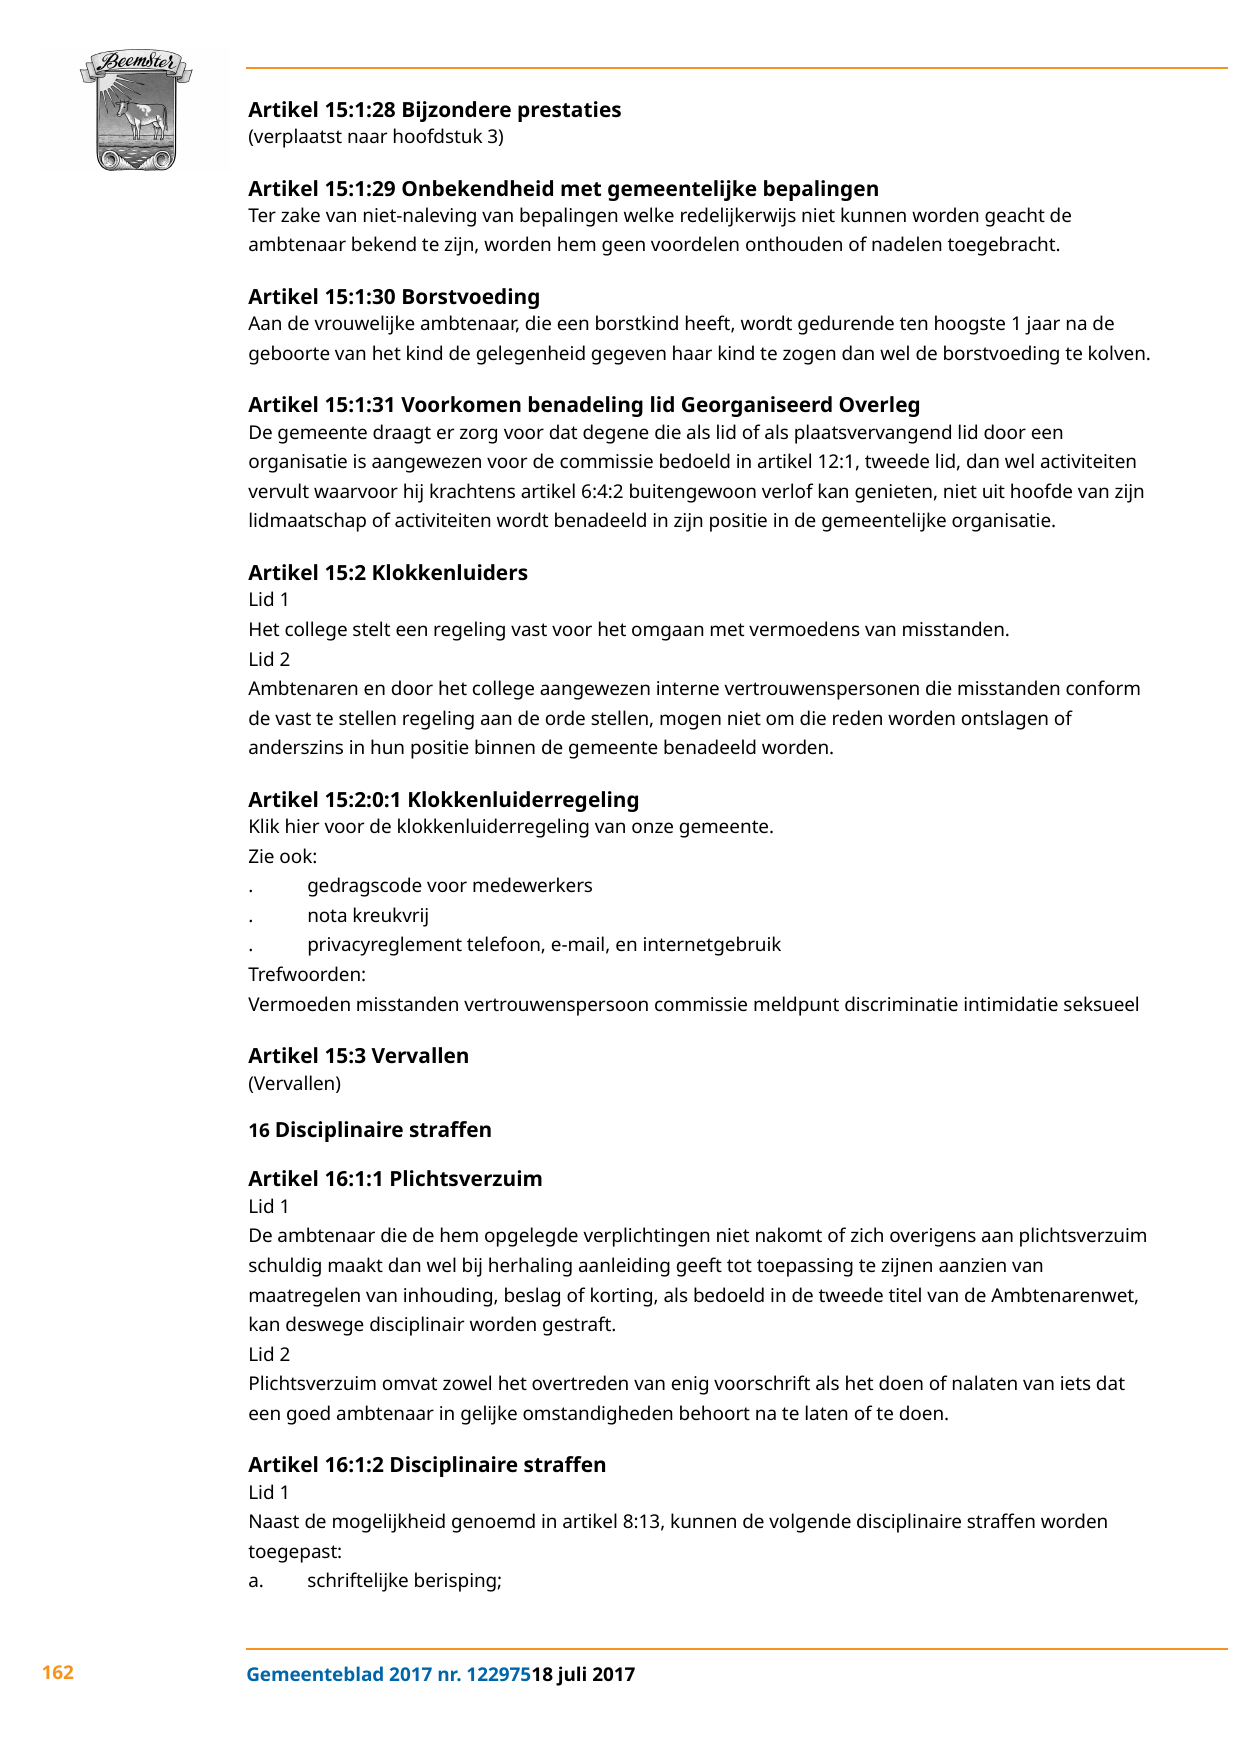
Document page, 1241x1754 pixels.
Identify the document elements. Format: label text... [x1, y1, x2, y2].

text Artikel 15:1:31 Voorkomen benadeling lid Georganiseerd Overleg [248, 391, 1152, 419]
text Lid 1 [248, 587, 1152, 612]
text Artikel 15:1:28 Bijzondere prestaties [248, 95, 1152, 123]
text Ambtenaren en door het college aangewezen interne vertrouwenspersonen die misstanden conform de vast te stellen regeling aan de orde stellen, mogen niet om die reden worden ontslagen of anderszins in hun positie binnen de gemeente benadeeld worden. [248, 675, 1152, 760]
text Aan de vrouwelijke ambtenaar, die een borstkind heeft, wordt gedurende ten hoogste 1 jaar na de geboorte van het kind de gelegenheid gegeven haar kind te zogen dan wel de borstvoeding te kolven. [248, 311, 1152, 366]
text De ambtenaar die de hem opgelegde verplichtingen niet nakomt of zich overigens aan plichtsverzuim schuldig maakt dan wel bij herhaling aanleiding geeft tot toepassing te zijnen aanzien van maatregelen van inhouding, beslag of korting, als bedoeld in de tweede titel van de Ambtenarenwet, kan deswege disciplinair worden gestraft. [248, 1223, 1152, 1337]
text Artikel 15:3 Vervallen [248, 1041, 1152, 1070]
text 16 Disciplinaire straffen [248, 1115, 1152, 1144]
text Het college stelt een regeling vast voor het omgaan met vermoedens van misstanden. [248, 616, 1152, 642]
text Trefwoorden: [248, 961, 1152, 987]
text Artikel 16:1:1 Plichtsverzuim [248, 1164, 1152, 1193]
text Klik hier voor de klokkenluiderregeling van onze gemeente. [248, 813, 1152, 839]
text Lid 2 [248, 1341, 1152, 1367]
text Zie ook: [248, 843, 1152, 869]
text Artikel 16:1:2 Disciplinaire straffen [248, 1451, 1152, 1479]
text Lid 2 [248, 646, 1152, 671]
text (Vervallen) [248, 1070, 1152, 1095]
text De gemeente draagt er zorg voor dat degene die als lid of als plaatsvervangend lid door een organisatie is aangewezen voor de commissie bedoeld in artikel 12:1, tweede lid, dan wel activiteiten vervult waarvoor hij krachtens artikel 6:4:2 buitengewoon verlof kan genieten, niet uit hoofde van zijn lidmaatschap of activiteiten wordt benadeeld in zijn positie in de gemeentelijke organisatie. [248, 419, 1152, 533]
text Ter zake van niet-naleving van bepalingen welke redelijkerwijs niet kunnen worden geacht de ambtenaar bekend te zijn, worden hem geen voordelen onthouden of nadelen toegebracht. [248, 202, 1152, 257]
text Artikel 15:2 Klokkenluiders [248, 558, 1152, 587]
text Lid 1 [248, 1193, 1152, 1219]
picture [41, 47, 231, 172]
list gedragscode voor medewerkers [248, 872, 1152, 898]
text (verplaatst naar hoofdstuk 3) [248, 123, 1152, 149]
text Artikel 15:2:0:1 Klokkenluiderregeling [248, 785, 1152, 813]
list privacyreglement telefoon, e-mail, en internetgebruik [248, 932, 1152, 957]
text Plichtsverzuim omvat zowel het overtreden van enig voorschrift als het doen of nalaten van iets dat een goed ambtenaar in gelijke omstandigheden behoort na te laten of te doen. [248, 1371, 1152, 1426]
list nota kreukvrij [248, 902, 1152, 928]
text Artikel 15:1:30 Borstvoeding [248, 282, 1152, 311]
text Lid 1 [248, 1479, 1152, 1505]
text Vermoeden misstanden vertrouwenspersoon commissie meldpunt discriminatie intimidatie seksueel [248, 991, 1152, 1017]
text Artikel 15:1:29 Onbekendheid met gemeentelijke bepalingen [248, 174, 1152, 202]
text Naast de mogelijkheid genoemd in artikel 8:13, kunnen de volgende disciplinaire straffen worden toegepast: [248, 1508, 1152, 1564]
list schriftelijke berisping; [248, 1568, 1152, 1593]
